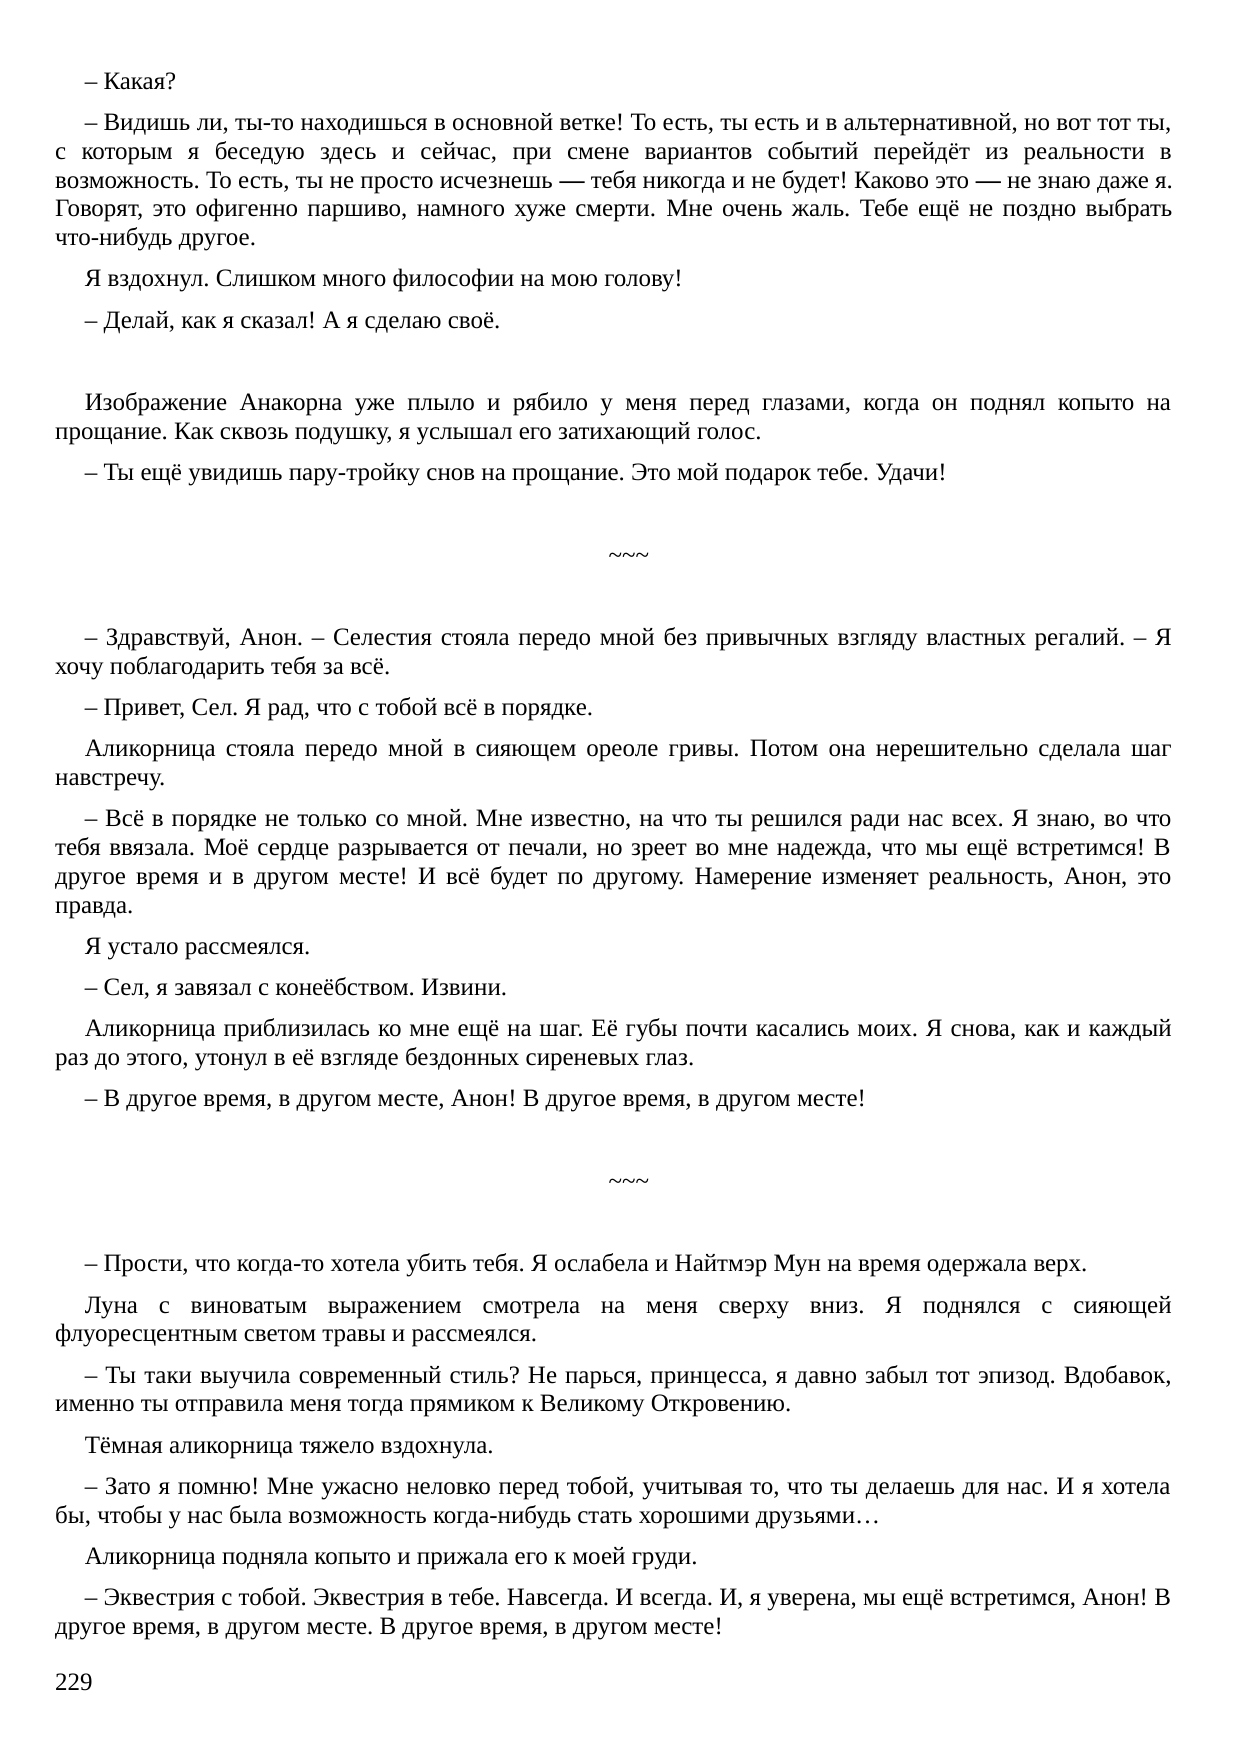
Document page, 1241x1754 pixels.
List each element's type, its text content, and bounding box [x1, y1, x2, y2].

text Я устало рассмеялся. [55, 931, 1173, 960]
text – Эквестрия с тобой. Эквестрия в тебе. Навсегда. И всегда. И, я уверена, мы ещё встретимся, Анон! В другое время, в другом месте. В другое время, в другом месте! [55, 1582, 1173, 1640]
text – Здравствуй, Анон. – Селестия стояла передо мной без привычных взгляду властных регалий. – Я хочу поблагодарить тебя за всё. [55, 622, 1173, 680]
text Аликорница приблизилась ко мне ещё на шаг. Её губы почти касались моих. Я снова, как и каждый раз до этого, утонул в её взгляде бездонных сиреневых глаз. [55, 1013, 1173, 1071]
text – Прости, что когда-то хотела убить тебя. Я ослабела и Найтмэр Мун на время одержала верх. [55, 1248, 1173, 1277]
text ~~~ [55, 540, 1173, 568]
text Луна с виноватым выражением смотрела на меня сверху вниз. Я поднялся с сияющей флуоресцентным светом травы и рассмеялся. [55, 1290, 1173, 1347]
text – Всё в порядке не только со мной. Мне известно, на что ты решился ради нас всех. Я знаю, во что тебя ввязала. Моё сердце разрывается от печали, но зреет во мне надежда, что мы ещё встретимся! В другое время и в другом месте! И всё будет по другому. Намерение изменяет реальность, Анон, это правда. [55, 803, 1173, 918]
text – Видишь ли, ты-то находишься в основной ветке! То есть, ты есть и в альтернативной, но вот тот ты, с которым я беседую здесь и сейчас, при смене вариантов событий перейдёт из реальности в возможность. То есть, ты не просто исчезнешь — тебя никогда и не будет! Каково это — не знаю даже я. Говорят, это офигенно паршиво, намного хуже смерти. Мне очень жаль. Тебе ещё не поздно выбрать что-нибудь другое. [55, 107, 1173, 251]
text – Привет, Сел. Я рад, что с тобой всё в порядке. [55, 692, 1173, 721]
text Тёмная аликорница тяжело вздохнула. [55, 1430, 1173, 1458]
text – Делай, как я сказал! А я сделаю своё. [55, 305, 1173, 333]
text – Сел, я завязал с конеёбством. Извини. [55, 972, 1173, 1001]
text – Зато я помню! Мне ужасно неловко перед тобой, учитывая то, что ты делаешь для нас. И я хотела бы, чтобы у нас была возможность когда-нибудь стать хорошими друзьями… [55, 1471, 1173, 1528]
text – Какая? [55, 66, 1173, 95]
text Изображение Анакорна уже плыло и рябило у меня перед глазами, когда он поднял копыто на прощание. Как сквозь подушку, я услышал его затихающий голос. [55, 387, 1173, 445]
text Аликорница подняла копыто и прижала его к моей груди. [55, 1541, 1173, 1570]
text ~~~ [55, 1166, 1173, 1195]
text Аликорница стояла передо мной в сияющем ореоле гривы. Потом она нерешительно сделала шаг навстречу. [55, 733, 1173, 791]
text – В другое время, в другом месте, Анон! В другое время, в другом месте! [55, 1083, 1173, 1112]
text Я вздохнул. Слишком много философии на мою голову! [55, 263, 1173, 292]
text – Ты таки выучила современный стиль? Не парься, принцесса, я давно забыл тот эпизод. Вдобавок, именно ты отправила меня тогда прямиком к Великому Откровению. [55, 1360, 1173, 1417]
text – Ты ещё увидишь пару-тройку снов на прощание. Это мой подарок тебе. Удачи! [55, 457, 1173, 486]
